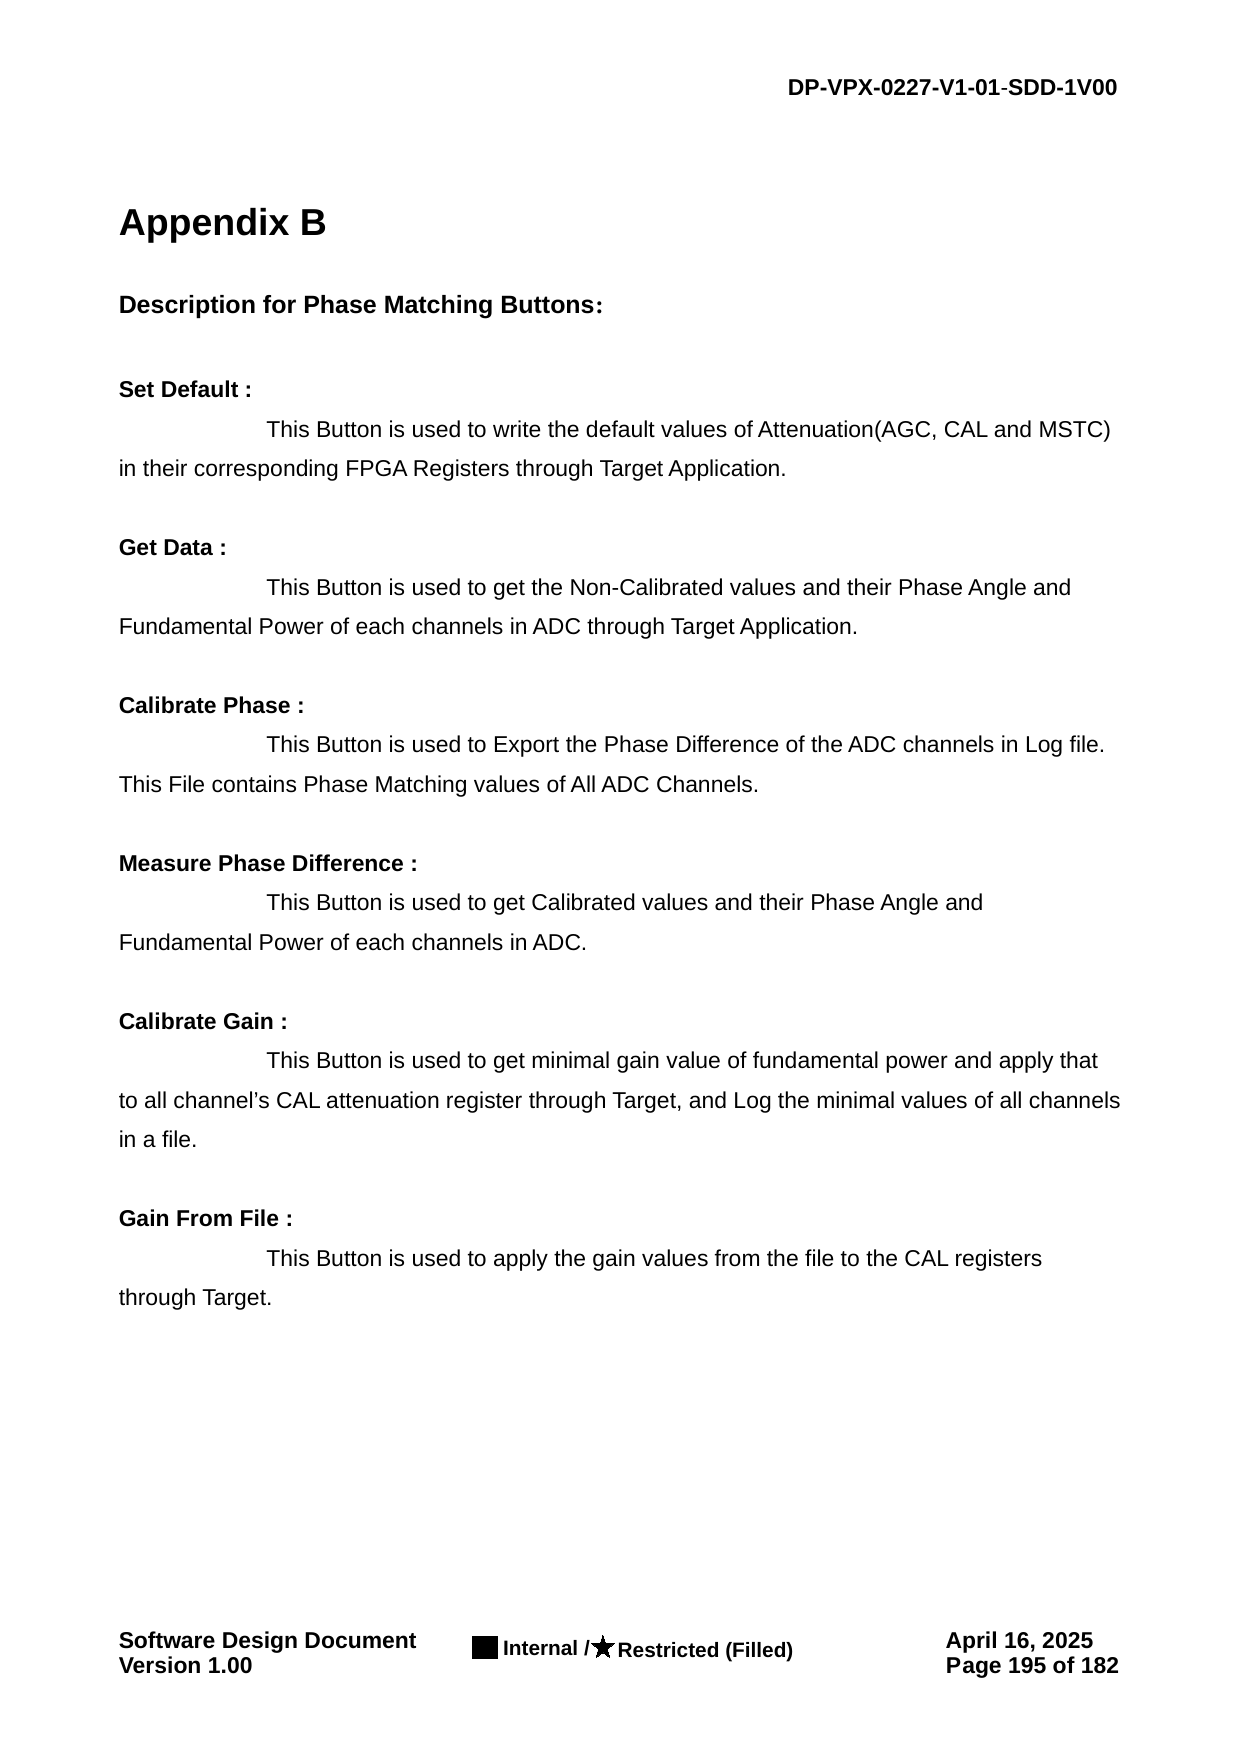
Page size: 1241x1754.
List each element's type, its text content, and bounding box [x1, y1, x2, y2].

text This Button is used to get Calibrated values and their Phase Angle and Fundamental Power of each channels in ADC. [118, 889, 1122, 955]
text This Button is used to get the Non-Calibrated values and their Phase Angle and Fundamental Power of each channels in ADC through Target Application. [118, 573, 1122, 639]
text Measure Phase Difference : [118, 850, 1122, 876]
text This Button is used to Export the Phase Difference of the ADC channels in Log file. This File contains Phase Matching values of All ADC Channels. [118, 731, 1122, 797]
text Gain From File : [118, 1205, 1122, 1231]
text This Button is used to get minimal gain value of fundamental power and apply that to all channel’s CAL attenuation register through Target, and Log the minimal values of all channels in a file. [118, 1047, 1122, 1152]
text This Button is used to apply the gain values from the file to the CAL registers through Target. [118, 1244, 1122, 1310]
subtitle Appendix B [118, 200, 1122, 243]
text Calibrate Phase : [118, 692, 1122, 718]
text This Button is used to write the default values of Attenuation(AGC, CAL and MSTC) in their corresponding FPGA Registers through Target Application. [118, 416, 1122, 481]
text Description for Phase Matching Buttons: [118, 290, 1122, 318]
text Calibrate Gain : [118, 1008, 1122, 1034]
text Set Default : [118, 376, 1122, 402]
text Get Data : [118, 534, 1122, 560]
